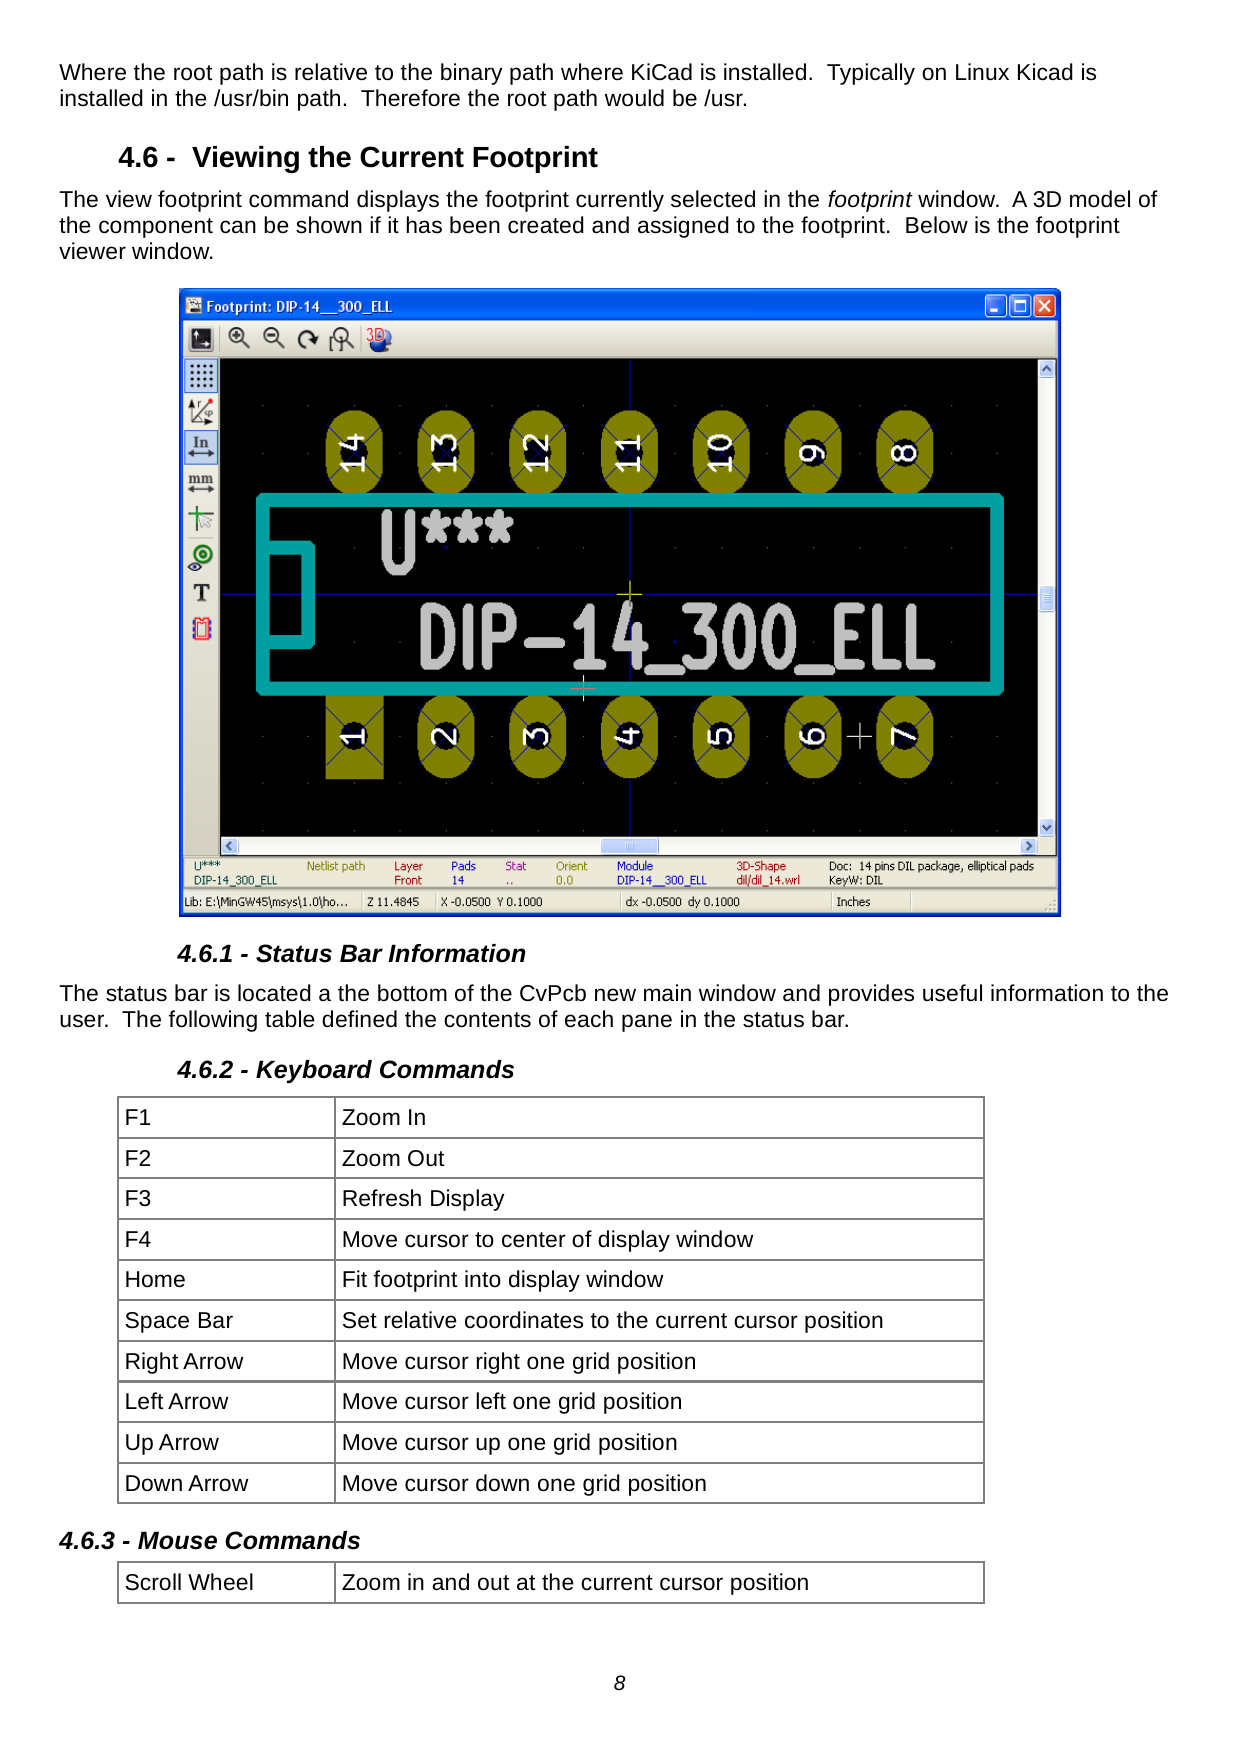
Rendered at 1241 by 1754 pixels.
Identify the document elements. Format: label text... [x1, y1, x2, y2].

table_cell Move cursor down one grid position [336, 1464, 983, 1502]
table_cell Right Arrow [119, 1342, 334, 1380]
table_cell Zoom Out [336, 1139, 983, 1177]
table_cell Set relative coordinates to the current cursor position [336, 1301, 983, 1340]
table_cell F3 [119, 1179, 334, 1218]
table_cell Move cursor up one grid position [336, 1423, 983, 1462]
table_cell Up Arrow [119, 1423, 334, 1462]
subtitle Keyboard Commands [177, 1056, 1181, 1084]
table_header F1 [119, 1098, 334, 1137]
table_cell Home [119, 1261, 334, 1299]
table_cell Move cursor left one grid position [336, 1383, 983, 1421]
table_cell Move cursor to center of display window [336, 1220, 983, 1258]
text The view footprint command displays the footprint currently selected in the footprint window. A 3D model of the component can be shown if it has been created and assigned to the footprint. Below is the footprint viewer window. [59, 186, 1181, 264]
table_cell Refresh Display [336, 1179, 983, 1218]
table_cell F4 [119, 1220, 334, 1258]
table_header Zoom In [336, 1098, 983, 1137]
subtitle Viewing the Current Footprint [118, 141, 1181, 174]
table_cell Fit footprint into display window [336, 1261, 983, 1299]
subtitle Mouse Commands [59, 1527, 1181, 1555]
text The status bar is located a the bottom of the CvPcb new main window and provides useful information to the user. The following table defined the contents of each pane in the status bar. [59, 980, 1181, 1032]
subtitle Status Bar Information [177, 940, 1181, 968]
table_header Zoom in and out at the current cursor position [336, 1563, 983, 1602]
picture [179, 288, 1062, 917]
table_cell Space Bar [119, 1301, 334, 1340]
table_cell Down Arrow [119, 1464, 334, 1502]
table_cell F2 [119, 1139, 334, 1177]
table_cell Move cursor right one grid position [336, 1342, 983, 1380]
text Where the root path is relative to the binary path where KiCad is installed. Typically on Linux Kicad is installed in the /usr/bin path. Therefore the root path would be /usr. [59, 59, 1181, 111]
table_cell Left Arrow [119, 1383, 334, 1421]
table_header Scroll Wheel [119, 1563, 334, 1602]
